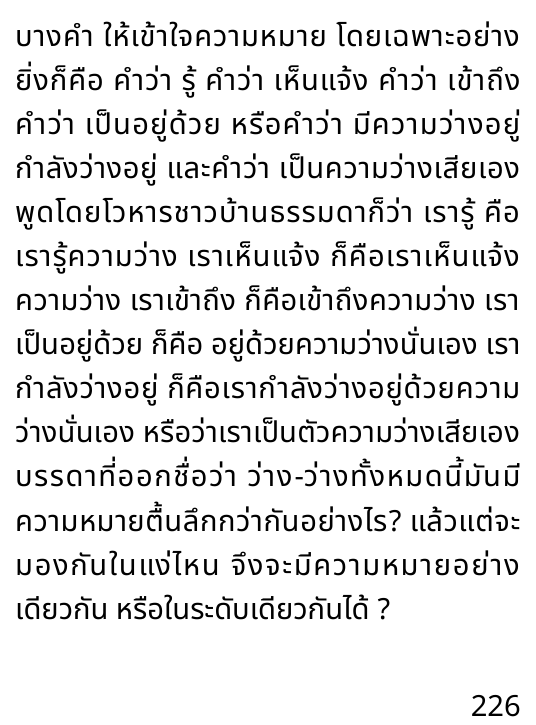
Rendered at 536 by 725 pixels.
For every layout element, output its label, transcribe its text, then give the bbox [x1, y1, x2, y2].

text บางคำ ให้เข้าใจความหมาย โดยเฉพาะอย่างยิ่งก็คือ คำว่า รู้ คำว่า เห็นแจ้ง คำว่า เข้าถึง คำว่า เป็นอยู่ด้วย หรือคำว่า มีความว่างอยู่ กำลังว่างอยู่ และคำว่า เป็นความว่างเสียเอง พูดโดยโวหารชาวบ้านธรรมดาก็ว่า เรารู้ คือเรารู้ความว่าง เราเห็นแจ้ง ก็คือเราเห็นแจ้งความว่าง เราเข้าถึง ก็คือเข้าถึงความว่าง เราเป็นอยู่ด้วย ก็คือ อยู่ด้วยความว่างนั่นเอง เรากำลังว่างอยู่ ก็คือเรากำลังว่างอยู่ด้วยความว่างนั่นเอง หรือว่าเราเป็นตัวความว่างเสียเอง บรรดาที่ออกชื่อว่า ว่าง-ว่างทั้งหมดนี้มันมีความหมายตื้นลึกกว่ากันอย่างไร? แล้วแต่จะมองกันในแง่ไหน จึงจะมีความหมายอย่างเดียวกัน หรือในระดับเดียวกันได้ ? [15, 15, 521, 632]
